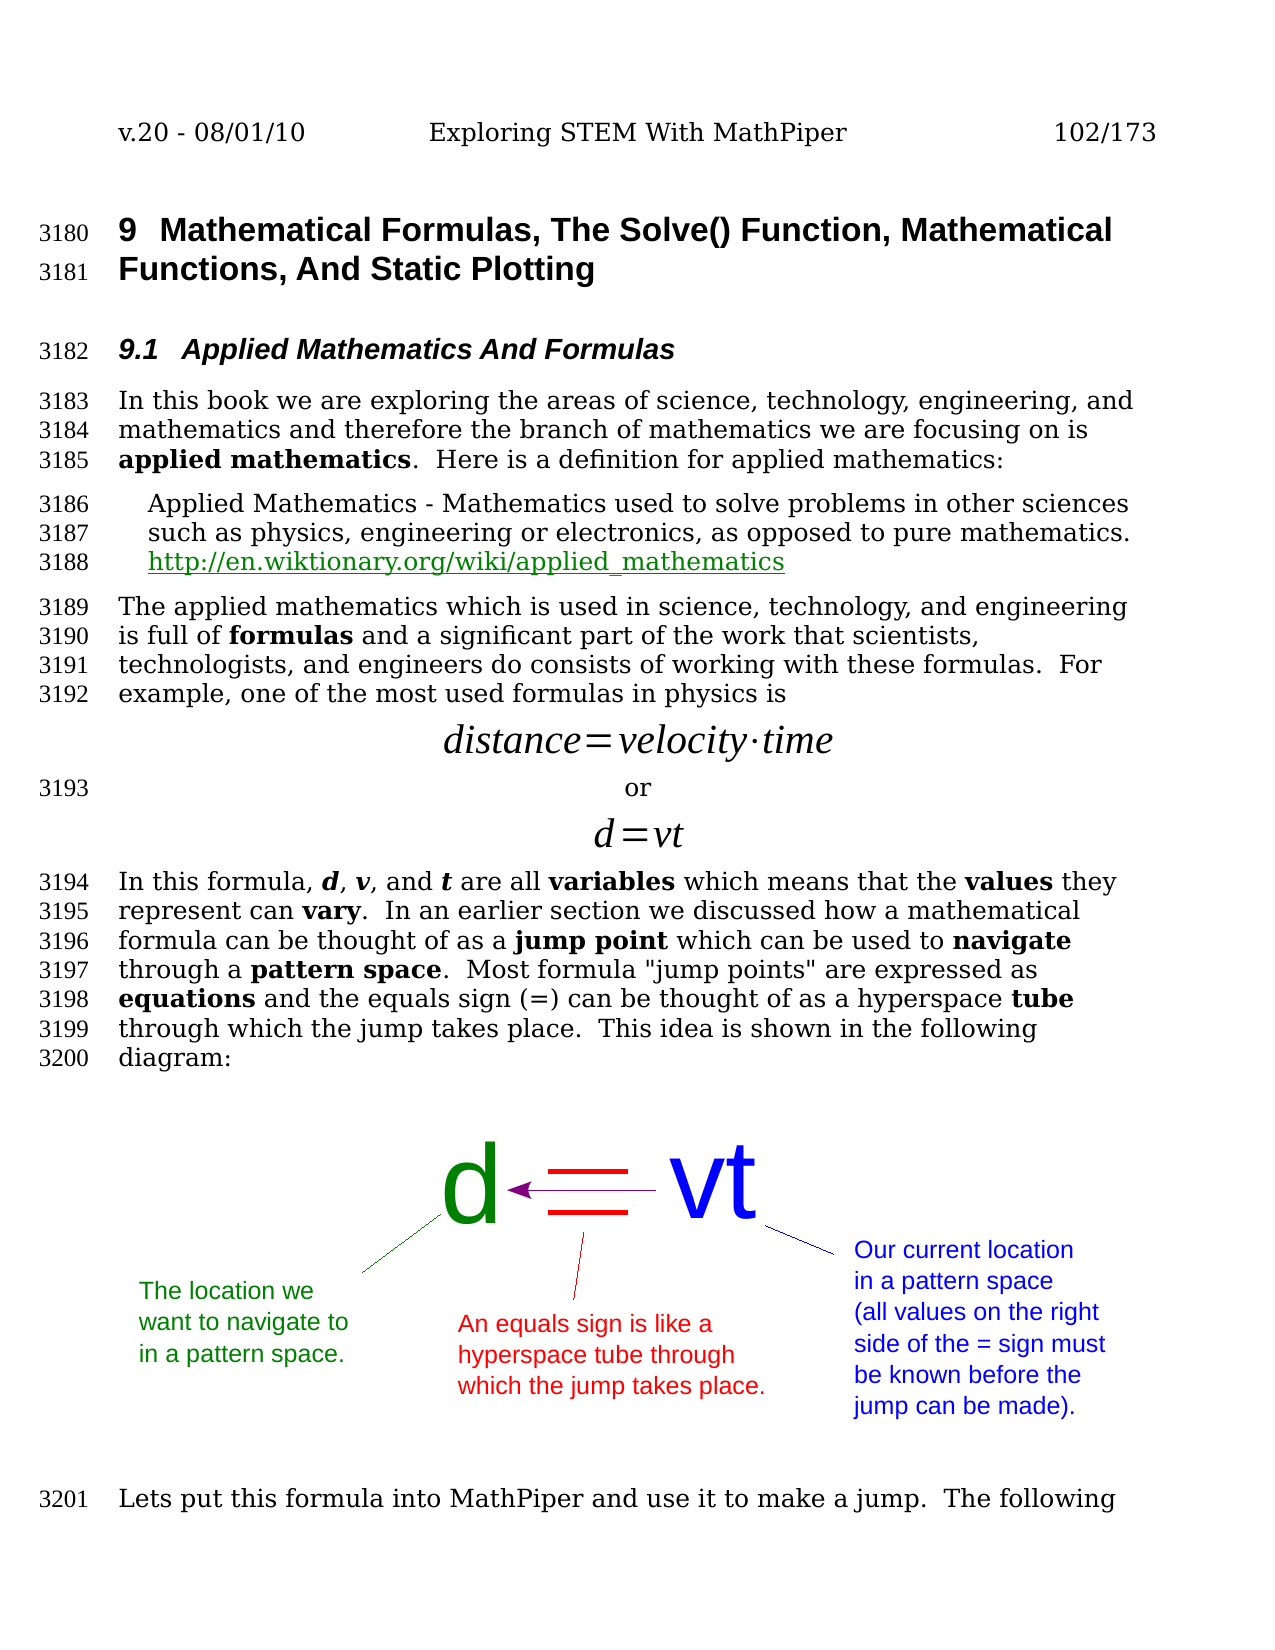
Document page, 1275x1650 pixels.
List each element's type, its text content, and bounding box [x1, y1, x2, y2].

text Applied Mathematics - Mathematics used to solve problems in other sciences such as physics, engineering or electronics, as opposed to pure mathematics. http://en.wiktionary.org/wiki/applied_mathematics [148, 489, 1157, 577]
subtitle Applied Mathematics And Formulas [118, 332, 1157, 366]
text or [118, 773, 1157, 802]
text Lets put this formula into MathPiper and use it to make a jump. The following [118, 1484, 1157, 1513]
text The applied mathematics which is used in science, technology, and engineering is full of formulas and a significant part of the work that scientists, technologists, and engineers do consists of working with these formulas. For example, one of the most used formulas in physics is [118, 592, 1157, 709]
subtitle Mathematical Formulas, The Solve() Function, Mathematical Functions, And Static Plotting [118, 210, 1157, 287]
text In this book we are exploring the areas of science, technology, engineering, and mathematics and therefore the branch of mathematics we are focusing on is applied mathematics. Here is a definition for applied mathematics: [118, 387, 1157, 474]
text In this formula, d, v, and t are all variables which means that the values they represent can vary. In an earlier section we discussed how a mathematical formula can be thought of as a jump point which can be used to navigate through a pattern space. Most formula "jump points" are expressed as equations and the equals sign (=) can be thought of as a hyperspace tube through which the jump takes place. This idea is shown in the following diagram: [118, 867, 1157, 1072]
